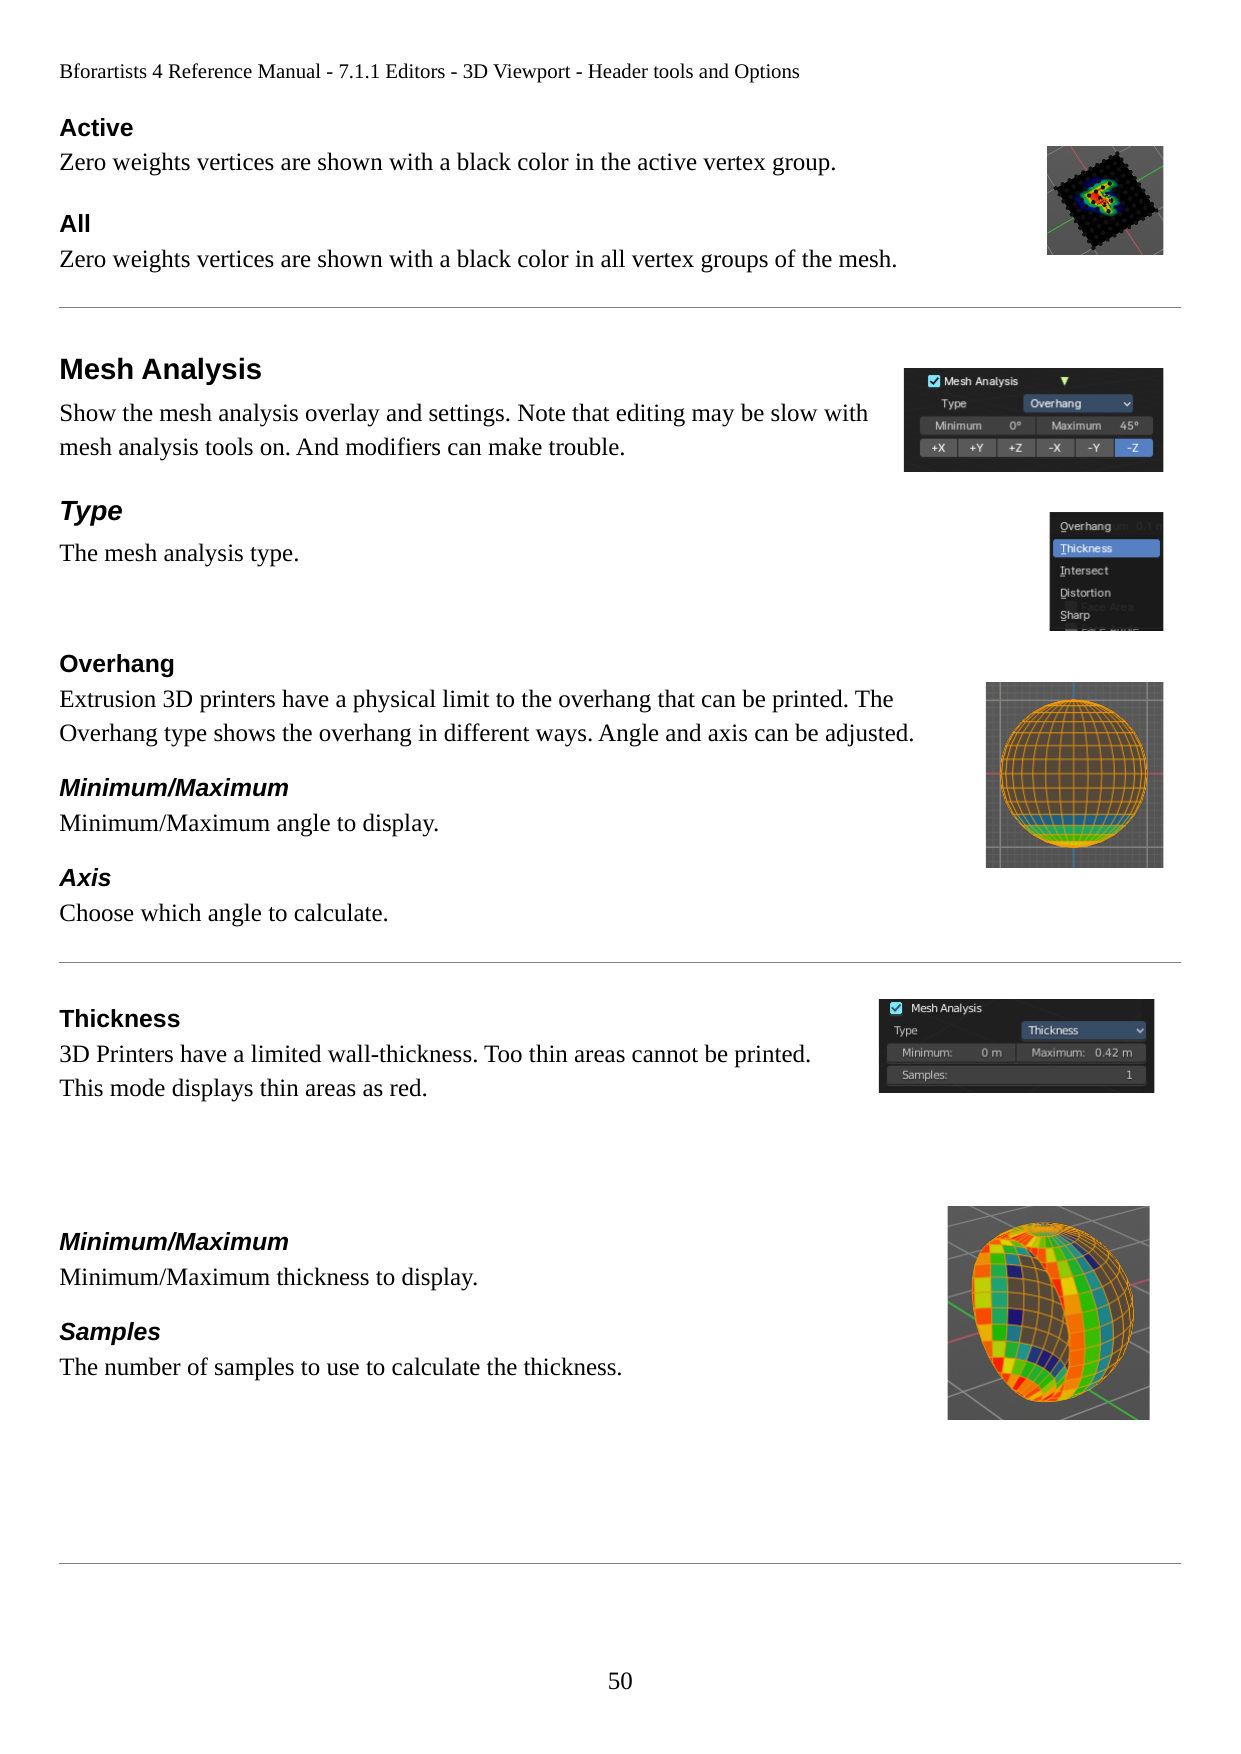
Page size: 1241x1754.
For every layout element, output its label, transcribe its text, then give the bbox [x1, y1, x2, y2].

text Minimum/Maximum thickness to display. [59, 1262, 947, 1290]
subtitle Minimum/Maximum [59, 773, 985, 802]
subtitle [1150, 1227, 1181, 1255]
text The number of samples to use to calculate the thickness. [59, 1352, 947, 1380]
picture [947, 1206, 1150, 1420]
subtitle Active [59, 113, 1181, 141]
subtitle Samples [59, 1317, 947, 1345]
subtitle Thickness [59, 1004, 878, 1033]
picture [878, 999, 1155, 1093]
picture [1047, 146, 1164, 255]
subtitle Axis [59, 863, 1181, 892]
text [1150, 1262, 1181, 1290]
subtitle Type [59, 494, 1181, 526]
picture [985, 682, 1164, 868]
subtitle All [59, 209, 1047, 237]
subtitle [1155, 1004, 1181, 1033]
text Zero weights vertices are shown with a black color in the active vertex group. [59, 147, 1047, 176]
text Zero weights vertices are shown with a black color in all vertex groups of the mesh. [59, 244, 1181, 272]
picture [903, 368, 1164, 472]
text Minimum/Maximum angle to display. [59, 808, 985, 837]
text [1164, 538, 1181, 567]
picture [1049, 512, 1164, 631]
subtitle Overhang [59, 649, 1181, 677]
text The mesh analysis type. [59, 538, 1049, 567]
text Choose which angle to calculate. [59, 898, 1181, 927]
subtitle [1150, 1317, 1181, 1345]
subtitle Mesh Analysis [59, 352, 1181, 385]
text 3D Printers have a limited wall-thickness. Too thin areas cannot be printed. This mode displays thin areas as red. [59, 1039, 1181, 1102]
subtitle [1164, 773, 1181, 802]
subtitle [1164, 209, 1181, 237]
text Show the mesh analysis overlay and settings. Note that editing may be slow with mesh analysis tools on. And modifiers can make trouble. [59, 398, 903, 461]
subtitle Minimum/Maximum [59, 1227, 947, 1255]
text Extrusion 3D printers have a physical limit to the overhang that can be printed. The Overhang type shows the overhang in different ways. Angle and axis can be adjusted. [59, 684, 985, 747]
